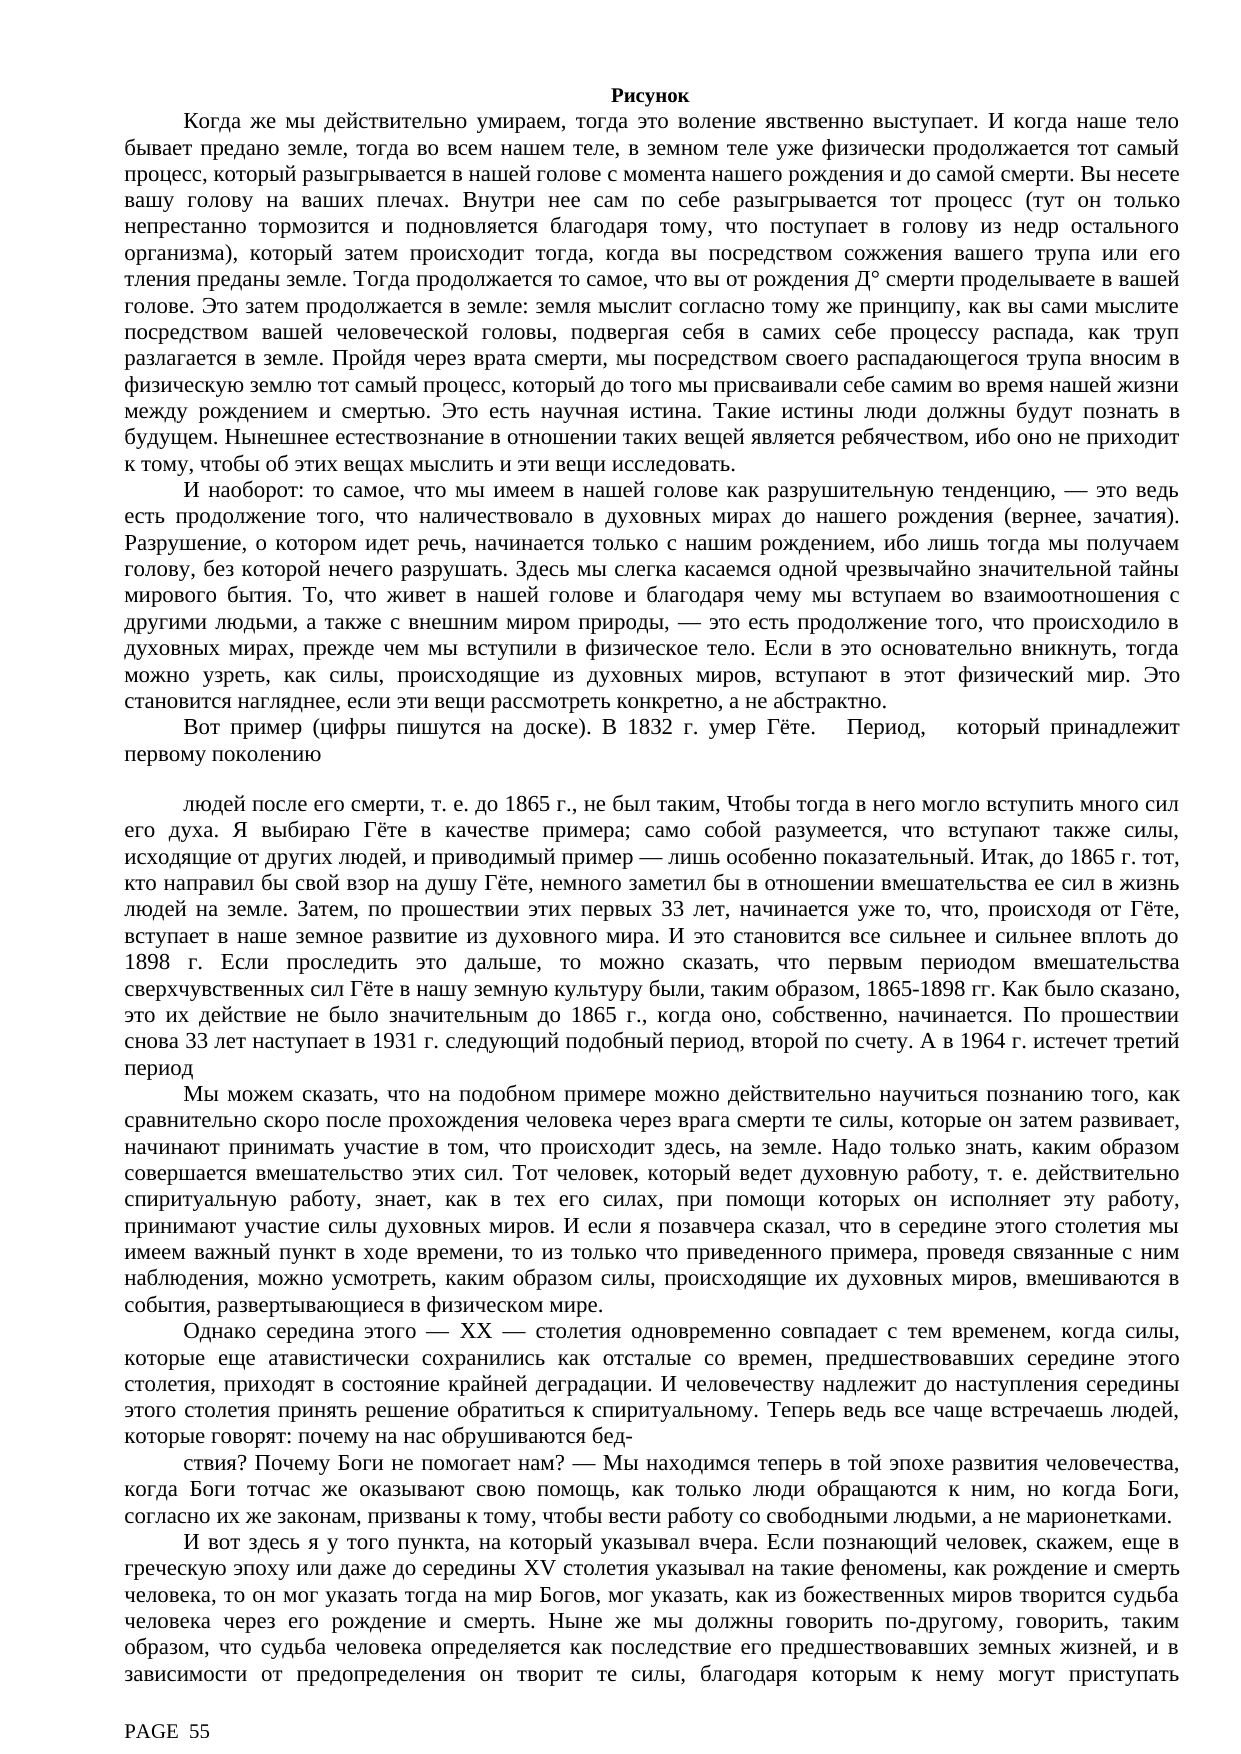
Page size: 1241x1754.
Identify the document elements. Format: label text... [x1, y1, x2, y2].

text Когда же мы действительно умираем, тогда это воление явственно выступает. И когда наше тело бывает предано земле, тогда во всем нашем теле, в земном теле уже физически продолжается тот самый процесс, который разыгрывается в нашей голове с момента нашего рождения и до самой смерти. Вы несете вашу голову на ваших плечах. Внутри нее сам по себе разыгрывается тот процесс (тут он только непрестанно тормозится и подновляется благодаря тому, что поступает в голову из недр остального организма), который затем происходит тогда, когда вы посредством сожжения вашего трупа или его тления преданы земле. Тогда продолжается то самое, что вы от рождения Д° смерти проделываете в вашей голове. Это затем продолжается в земле: земля мыслит согласно тому же принципу, как вы сами мыслите посредством вашей человеческой головы, подвергая себя в самих себе процессу распада, как труп разлагается в земле. Пройдя через врата смерти, мы посредством своего распадающегося трупа вносим в физическую землю тот самый процесс, который до того мы присваивали себе самим во время нашей жизни между рождением и смертью. Это есть научная истина. Такие истины люди должны будут познать в будущем. Нынешнее естествознание в отношении таких вещей является ребячеством, ибо оно не приходит к тому, чтобы об этих вещах мыслить и эти вещи исследовать. [124, 107, 1181, 476]
text И наоборот: то самое, что мы имеем в нашей голове как разрушительную тенденцию, — это ведь есть продолжение того, что наличествовало в духовных мирах до нашего рождения (вернее, зачатия). Разрушение, о котором идет речь, начинается только с нашим рождением, ибо лишь тогда мы получаем голову, без которой нечего разрушать. Здесь мы слегка касаемся одной чрезвычайно значительной тайны мирового бытия. То, что живет в нашей голове и благодаря чему мы вступаем во взаимоотношения с другими людьми, а также с внешним миром природы, — это есть продолжение того, что происходило в духовных мирах, прежде чем мы вступили в физическое тело. Если в это основательно вникнуть, тогда можно узреть, как силы, происходящие из духовных миров, вступают в этот физический мир. Это становится нагляднее, если эти вещи рассмотреть конкретно, а не абстрактно. [124, 476, 1181, 713]
text Мы можем сказать, что на подобном примере можно действительно научиться познанию того, как сравнительно скоро после прохождения человека через врага смерти те силы, которые он затем развивает, начинают принимать участие в том, что происходит здесь, на земле. Надо только знать, каким образом совершается вмешательство этих сил. Тот человек, который ведет духовную работу, т. е. действительно спиритуальную работу, знает, как в тех его силах, при помощи которых он исполняет эту работу, принимают участие силы духовных миров. И если я позавчера сказал, что в середине этого столетия мы имеем важный пункт в ходе времени, то из только что приведенного примера, проведя связанные с ним наблюдения, можно усмотреть, каким образом силы, происходящие их духовных миров, вмешиваются в события, развертывающиеся в физическом мире. [124, 1080, 1181, 1317]
text Однако середина этого — XX — столетия одновременно совпадает с тем временем, когда силы, которые еще атавистически сохранились как отсталые со времен, предшествовавших середине этого столетия, приходят в состояние крайней деградации. И человечеству надлежит до наступления середины этого столетия принять решение обратиться к спиритуальному. Теперь ведь все чаще встречаешь людей, которые говорят: почему на нас обрушиваются бед- [124, 1317, 1181, 1449]
text Рисунок [124, 83, 1181, 107]
text И вот здесь я у того пункта, на который указывал вчера. Если познающий человек, скажем, еще в греческую эпоху или даже до середины XV столетия указывал на такие феномены, как рождение и смерть человека, то он мог указать тогда на мир Богов, мог указать, как из божественных миров творится судьба человека через его рождение и смерть. Ныне же мы должны говорить по-другому, говорить, таким образом, что судьба человека определяется как последствие его предшествовавших земных жизней, и в зависимости от предопределения он творит те силы, благодаря которым к нему могут приступать [124, 1528, 1181, 1686]
text людей после его смерти, т. е. до 1865 г., не был таким, Чтобы тогда в него могло вступить много сил его духа. Я выбираю Гёте в качестве примера; само собой разумеется, что вступают также силы, исходящие от других людей, и приводимый пример — лишь особенно показательный. Итак, до 1865 г. тот, кто направил бы свой взор на душу Гёте, немного заметил бы в отношении вмешательства ее сил в жизнь людей на земле. Затем, по прошествии этих первых 33 лет, начинается уже то, что, происходя от Гёте, вступает в наше земное развитие из духовного мира. И это становится все сильнее и сильнее вплоть до 1898 г. Если проследить это дальше, то можно сказать, что первым периодом вмешательства сверхчувственных сил Гёте в нашу земную культуру были, таким образом, 1865-1898 гг. Как было сказано, это их действие не было значительным до 1865 г., когда оно, собственно, начинается. По прошествии снова 33 лет наступает в 1931 г. следующий подобный период, второй по счету. А в 1964 г. истечет третий период [124, 790, 1181, 1080]
text Вот пример (цифры пишутся на доске). В 1832 г. умер Гёте. Период, который принадлежит первому поколению [124, 713, 1181, 766]
text ствия? Почему Боги не помогает нам? — Мы находимся теперь в той эпохе развития человечества, когда Боги тотчас же оказывают свою помощь, как только люди обращаются к ним, но когда Боги, согласно их же законам, призваны к тому, чтобы вести работу со свободными людьми, а не марионетками. [124, 1449, 1181, 1528]
